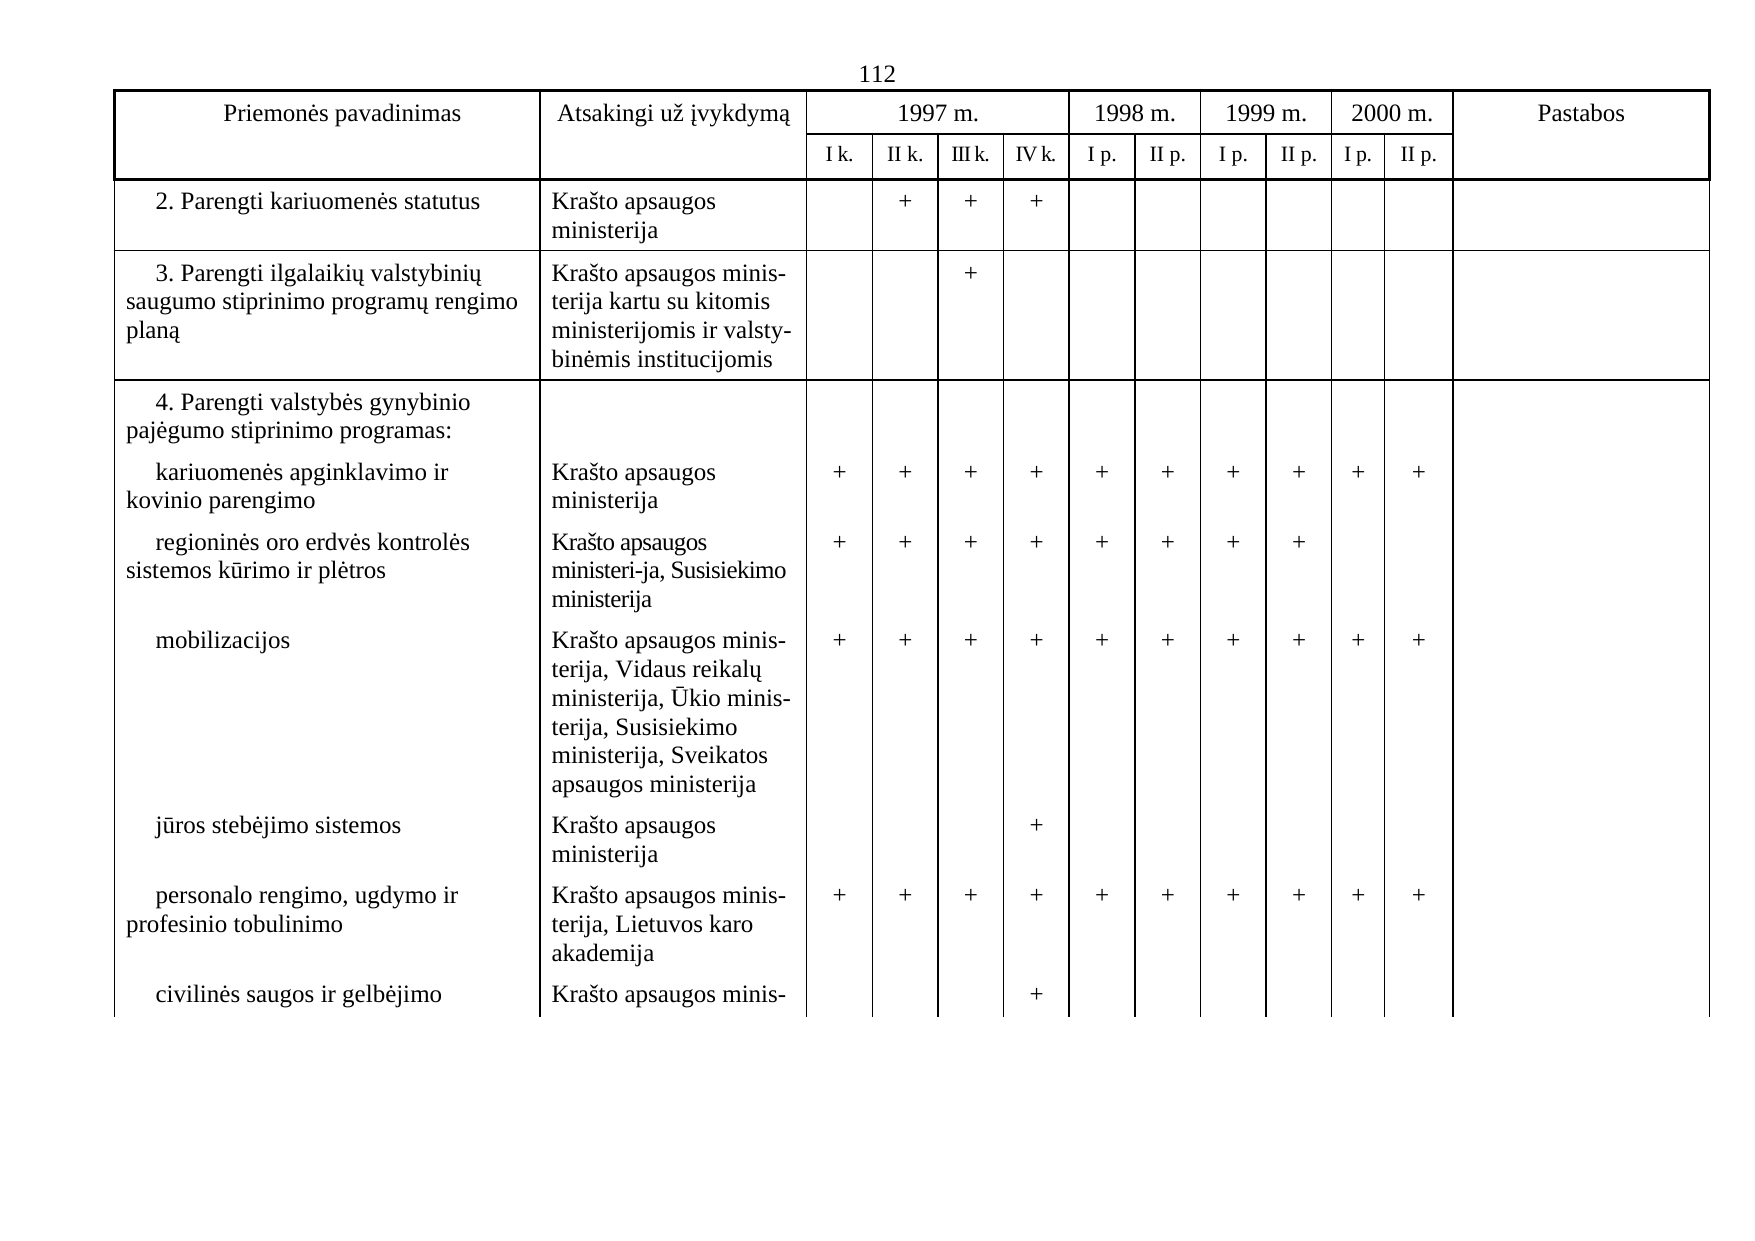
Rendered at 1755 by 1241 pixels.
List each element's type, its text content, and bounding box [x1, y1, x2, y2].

table_cell + [1070, 619, 1134, 804]
table_cell [1267, 381, 1331, 450]
table_cell + [1136, 619, 1200, 804]
table_cell [1454, 381, 1709, 450]
table_cell [116, 133, 539, 178]
table_cell + [1004, 520, 1068, 619]
table_cell [1201, 804, 1265, 874]
table_cell [1267, 973, 1331, 1017]
table_cell I k. [807, 135, 872, 178]
table_cell + [939, 520, 1003, 619]
table_cell + [1267, 450, 1331, 520]
table_cell Krašto apsaugos minis- [541, 973, 806, 1017]
table_cell [873, 973, 937, 1017]
table_cell + [1201, 619, 1265, 804]
table_cell + [939, 181, 1003, 250]
table_cell [939, 804, 1003, 874]
table_cell [1454, 619, 1709, 804]
table_cell + [873, 619, 937, 804]
table_cell [1070, 973, 1134, 1017]
table_cell + [1136, 874, 1200, 973]
table_cell [1004, 381, 1068, 450]
table_cell + [873, 520, 937, 619]
table_cell + [1070, 520, 1134, 619]
table_cell [807, 181, 872, 250]
table_cell [939, 973, 1003, 1017]
table_header Pastabos [1454, 92, 1708, 133]
table_cell + [873, 874, 937, 973]
table_cell [873, 251, 937, 379]
table_cell Krašto apsaugos ministerija [541, 181, 806, 250]
table_cell + [1332, 450, 1384, 520]
table_cell II p. [1267, 135, 1331, 178]
table_cell Krašto apsaugos ministeri-ja, Susisiekimo ministerija [541, 520, 806, 619]
table_cell [1454, 804, 1709, 874]
table_cell + [1267, 874, 1331, 973]
table_cell [1385, 251, 1452, 379]
table_cell [1136, 381, 1200, 450]
table_cell + [1070, 450, 1134, 520]
table_cell + [1004, 619, 1068, 804]
table_cell + [1201, 874, 1265, 973]
table_header 1999 m. [1201, 92, 1331, 133]
table_cell Krašto apsaugos ministerija [541, 804, 806, 874]
table_header 1998 m. [1070, 92, 1200, 133]
table_cell [1454, 181, 1709, 250]
table_cell [1201, 251, 1265, 379]
table_cell jūros stebėjimo sistemos [115, 804, 539, 874]
table_cell 3. Parengti ilgalaikių valstybinių saugumo stiprinimo programų rengimo planą [115, 251, 539, 379]
table_cell [807, 973, 872, 1017]
table_cell + [1136, 520, 1200, 619]
table_cell [1201, 181, 1265, 250]
table_cell + [807, 520, 872, 619]
table_cell [1267, 181, 1331, 250]
table_cell kariuomenės apginklavimo ir kovinio parengimo [115, 450, 539, 520]
table_cell + [807, 450, 872, 520]
table_cell III k. [939, 135, 1003, 178]
table_cell I p. [1070, 135, 1134, 178]
table_cell Krašto apsaugos minis-terija kartu su kitomis ministerijomis ir valsty-binėmis institucijomis [541, 251, 806, 379]
table_cell + [1385, 619, 1452, 804]
table_header 2000 m. [1332, 92, 1452, 133]
table_cell + [939, 619, 1003, 804]
table_cell 4. Parengti valstybės gynybinio pajėgumo stiprinimo programas: [115, 381, 539, 450]
table_cell [1267, 804, 1331, 874]
table_cell + [1332, 874, 1384, 973]
table_cell [1332, 520, 1384, 619]
table_header Priemonės pavadinimas [116, 92, 539, 133]
table_cell [541, 133, 806, 178]
table_cell + [1136, 450, 1200, 520]
table_cell [1385, 520, 1452, 619]
table_cell personalo rengimo, ugdymo ir profesinio tobulinimo [115, 874, 539, 973]
table_cell + [939, 450, 1003, 520]
table_cell [807, 251, 872, 379]
table_cell civilinės saugos ir gelbėjimo [115, 973, 539, 1017]
table_cell I p. [1201, 135, 1265, 178]
table_cell + [939, 251, 1003, 379]
table_cell + [1070, 874, 1134, 973]
table_cell + [1267, 520, 1331, 619]
table_cell [1454, 973, 1709, 1017]
table_cell [541, 381, 806, 450]
table_cell II p. [1385, 135, 1452, 178]
table_cell [1136, 973, 1200, 1017]
table_cell + [1004, 450, 1068, 520]
table_header Atsakingi už įvykdymą [541, 92, 806, 133]
table_cell [1332, 381, 1384, 450]
table_cell Krašto apsaugos minis-terija, Lietuvos karo akademija [541, 874, 806, 973]
table_cell [1385, 381, 1452, 450]
table_cell [1332, 251, 1384, 379]
table_cell + [1004, 804, 1068, 874]
table_cell [1454, 520, 1709, 619]
table_cell I p. [1332, 135, 1384, 178]
table_cell + [807, 619, 872, 804]
table_header 1997 m. [807, 92, 1068, 133]
table_cell [1136, 804, 1200, 874]
table_cell [1070, 251, 1134, 379]
table_cell Krašto apsaugos minis-terija, Vidaus reikalų ministerija, Ūkio minis-terija, Susisiekimo ministerija, Sveikatos apsaugos ministerija [541, 619, 806, 804]
table_cell [1201, 381, 1265, 450]
table_cell + [1004, 874, 1068, 973]
table_cell + [1201, 520, 1265, 619]
table_cell + [1332, 619, 1384, 804]
table_cell + [1385, 874, 1452, 973]
table_cell [807, 804, 872, 874]
table_cell [1201, 973, 1265, 1017]
table_cell [873, 381, 937, 450]
table_cell Krašto apsaugos ministerija [541, 450, 806, 520]
table_cell mobilizacijos [115, 619, 539, 804]
table_cell [1004, 251, 1068, 379]
table_cell II p. [1136, 135, 1200, 178]
table_cell + [873, 450, 937, 520]
table_cell [1385, 181, 1452, 250]
table_cell + [1004, 973, 1068, 1017]
table_cell [873, 804, 937, 874]
table_cell [1332, 181, 1384, 250]
table_cell [1454, 251, 1709, 379]
table_cell [1454, 133, 1708, 178]
table_cell + [939, 874, 1003, 973]
table_cell [1332, 973, 1384, 1017]
table_cell + [1201, 450, 1265, 520]
table_cell [1070, 381, 1134, 450]
table_cell + [1385, 450, 1452, 520]
table_cell [1385, 973, 1452, 1017]
table_cell + [1267, 619, 1331, 804]
table_cell regioninės oro erdvės kontrolės sistemos kūrimo ir plėtros [115, 520, 539, 619]
table_cell + [1004, 181, 1068, 250]
table_cell [1332, 804, 1384, 874]
table_cell [1070, 804, 1134, 874]
table_cell II k. [873, 135, 937, 178]
table_cell + [873, 181, 937, 250]
table_cell IV k. [1004, 135, 1068, 178]
table_cell [1454, 450, 1709, 520]
table_cell [1385, 804, 1452, 874]
table_cell [807, 381, 872, 450]
table_cell 2. Parengti kariuomenės statutus [115, 181, 539, 250]
table_cell [1267, 251, 1331, 379]
table_cell [1454, 874, 1709, 973]
table_cell [939, 381, 1003, 450]
table_cell [1136, 181, 1200, 250]
table_cell [1136, 251, 1200, 379]
table_cell [1070, 181, 1134, 250]
table_cell + [807, 874, 872, 973]
